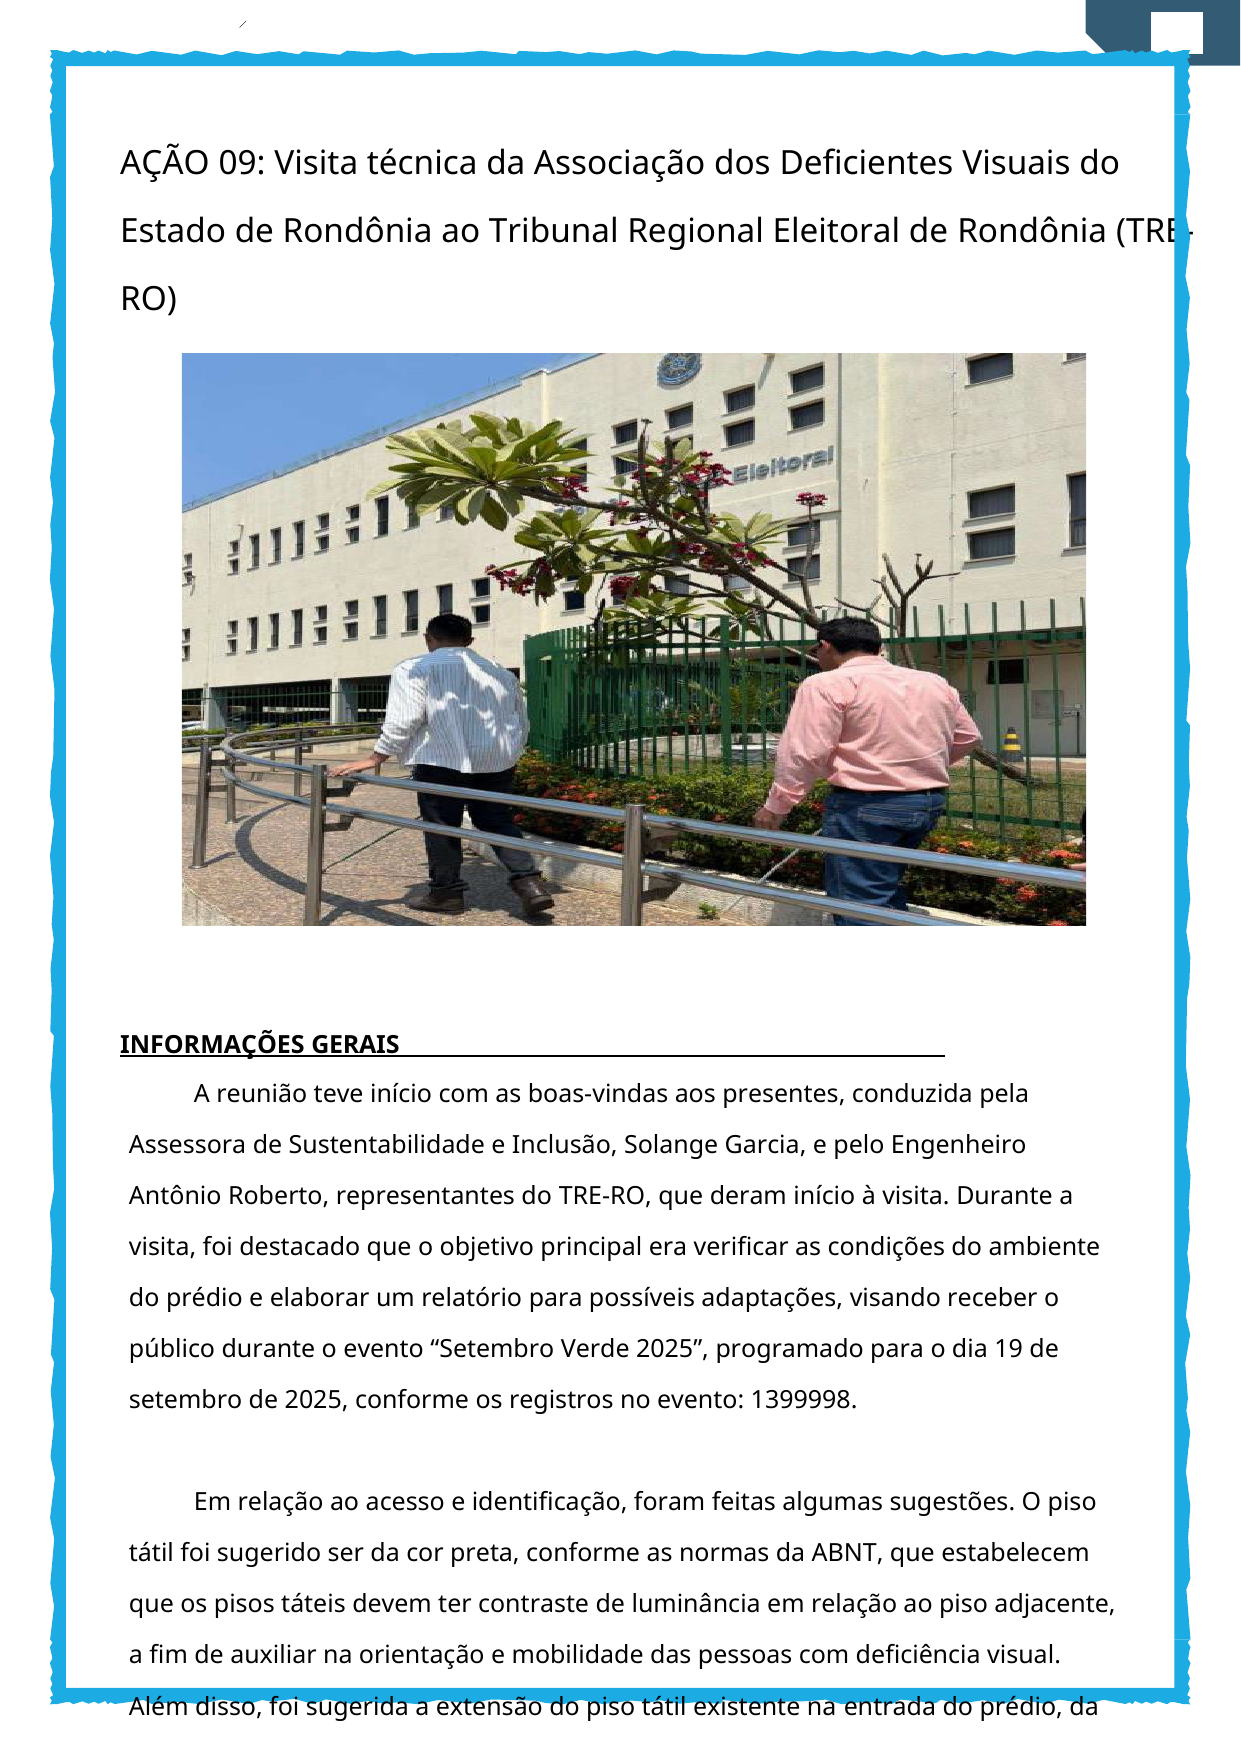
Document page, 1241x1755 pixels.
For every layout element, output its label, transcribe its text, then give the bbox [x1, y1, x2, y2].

text INFORMAÇÕES GERAIS [120, 1026, 1174, 1060]
text Além disso, foi sugerida a extensão do piso tátil existente na entrada do prédio, da [129, 1700, 1117, 1722]
text [1186, 1026, 1197, 1060]
text A reunião teve início com as boas-vindas aos presentes, conduzida pela Assessora de Sustentabilidade e Inclusão, Solange Garcia, e pelo Engenheiro Antônio Roberto, representantes do TRE-RO, que deram início à visita. Durante a visita, foi destacado que o objetivo principal era verificar as condições do ambiente do prédio e elaborar um relatório para possíveis adaptações, visando receber o público durante o evento “Setembro Verde 2025”, programado para o dia 19 de setembro de 2025, conforme os registros no evento: 1399998. [129, 1076, 1109, 1416]
text Em relação ao acesso e identificação, foram feitas algumas sugestões. O piso tátil foi sugerido ser da cor preta, conforme as normas da ABNT, que estabelecem que os pisos táteis devem ter contraste de luminância em relação ao piso adjacente, a fim de auxiliar na orientação e mobilidade das pessoas com deficiência visual. [129, 1484, 1117, 1687]
text AÇÃO 09: Visita técnica da Associação dos Deficientes Visuais do Estado de Rondônia ao Tribunal Regional Eleitoral de Rondônia (TRE-RO) [120, 139, 1174, 320]
